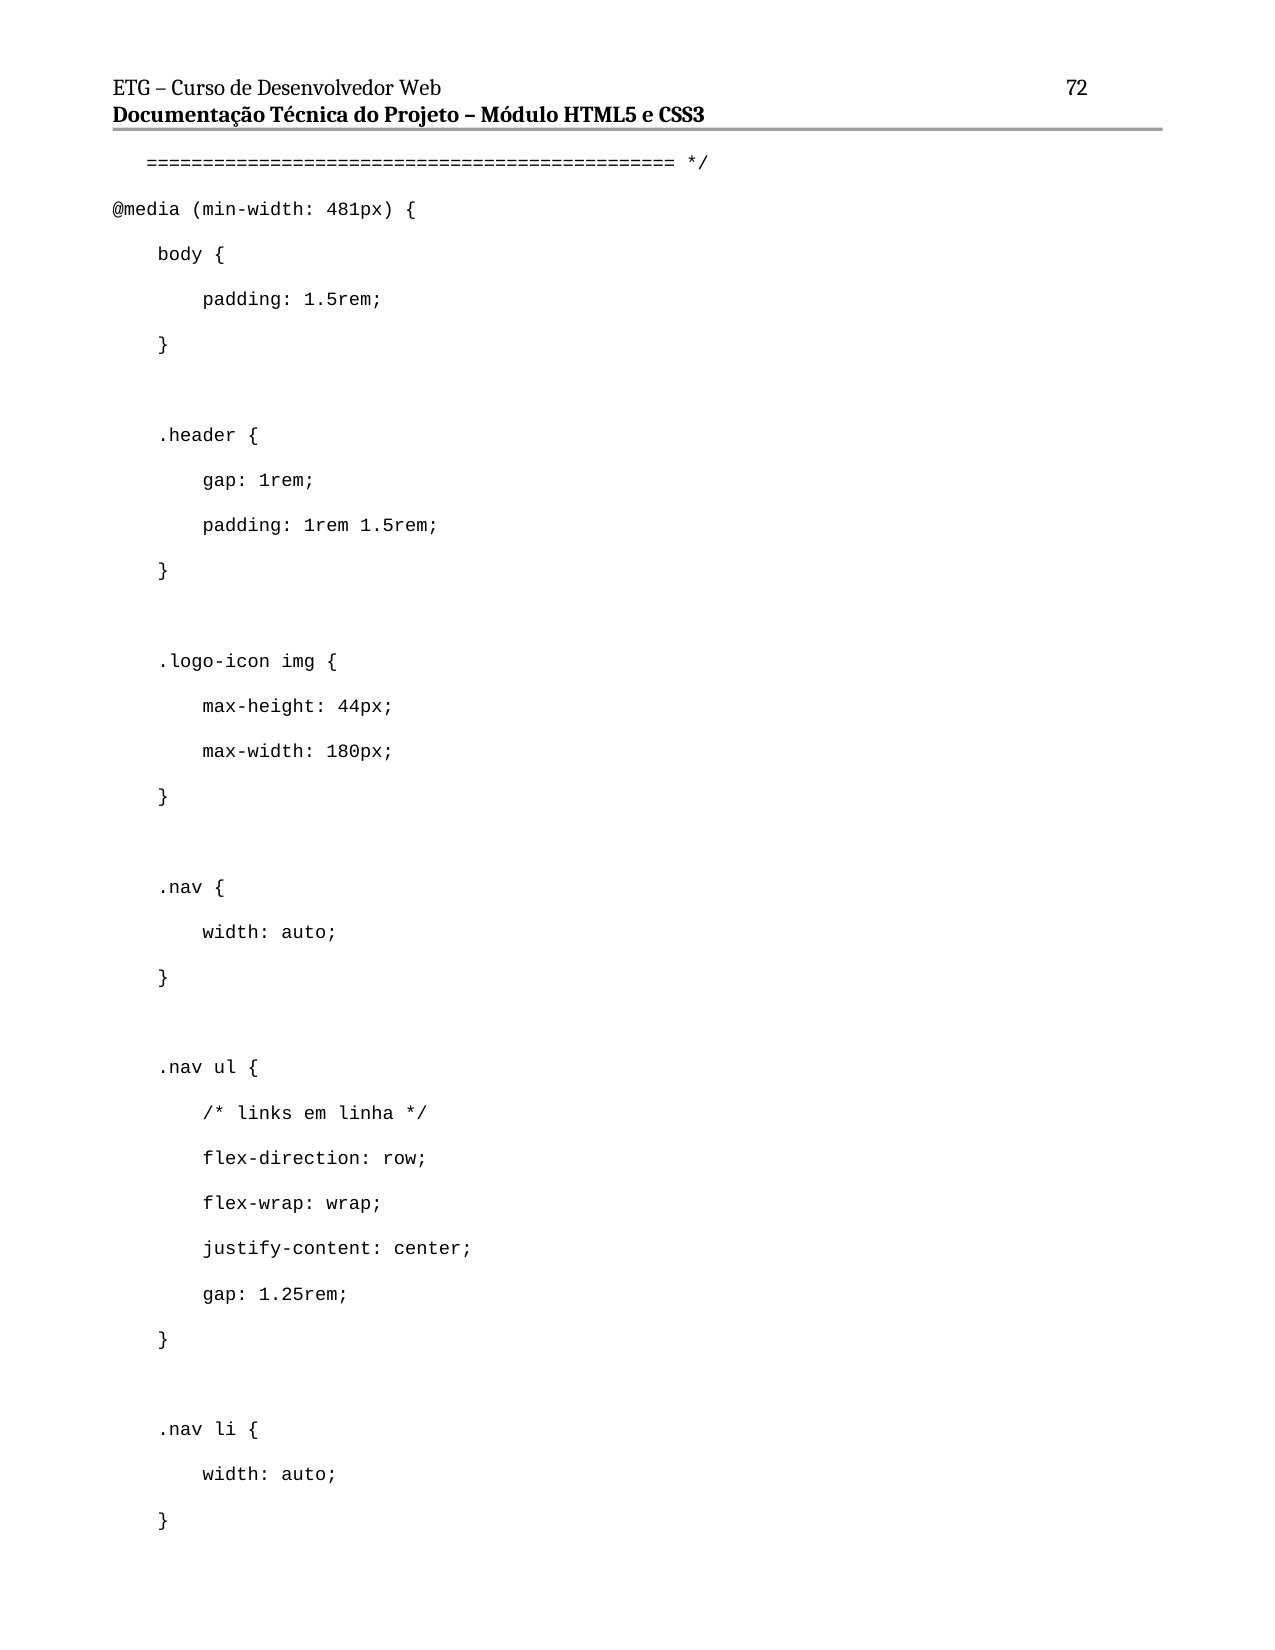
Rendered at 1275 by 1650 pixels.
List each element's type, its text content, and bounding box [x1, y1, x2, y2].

text max-width: 180px; [112, 742, 1162, 763]
text gap: 1.25rem; [112, 1284, 1162, 1306]
text =============================================== */ [112, 154, 1162, 175]
text width: auto; [112, 923, 1162, 944]
text @media (min-width: 481px) { [112, 199, 1162, 221]
text justify-content: center; [112, 1239, 1162, 1260]
text gap: 1rem; [112, 471, 1162, 492]
text body { [112, 244, 1162, 266]
text } [112, 1329, 1162, 1351]
text /* links em linha */ [112, 1103, 1162, 1125]
text .nav { [112, 877, 1162, 899]
text .nav li { [112, 1420, 1162, 1441]
text .header { [112, 425, 1162, 447]
text .logo-icon img { [112, 651, 1162, 673]
text width: auto; [112, 1465, 1162, 1486]
text } [112, 787, 1162, 808]
text } [112, 968, 1162, 989]
text .nav ul { [112, 1058, 1162, 1079]
text padding: 1.5rem; [112, 290, 1162, 311]
text } [112, 1510, 1162, 1532]
text } [112, 335, 1162, 356]
text } [112, 561, 1162, 582]
text flex-direction: row; [112, 1149, 1162, 1170]
text flex-wrap: wrap; [112, 1194, 1162, 1215]
text padding: 1rem 1.5rem; [112, 516, 1162, 537]
text max-height: 44px; [112, 697, 1162, 718]
